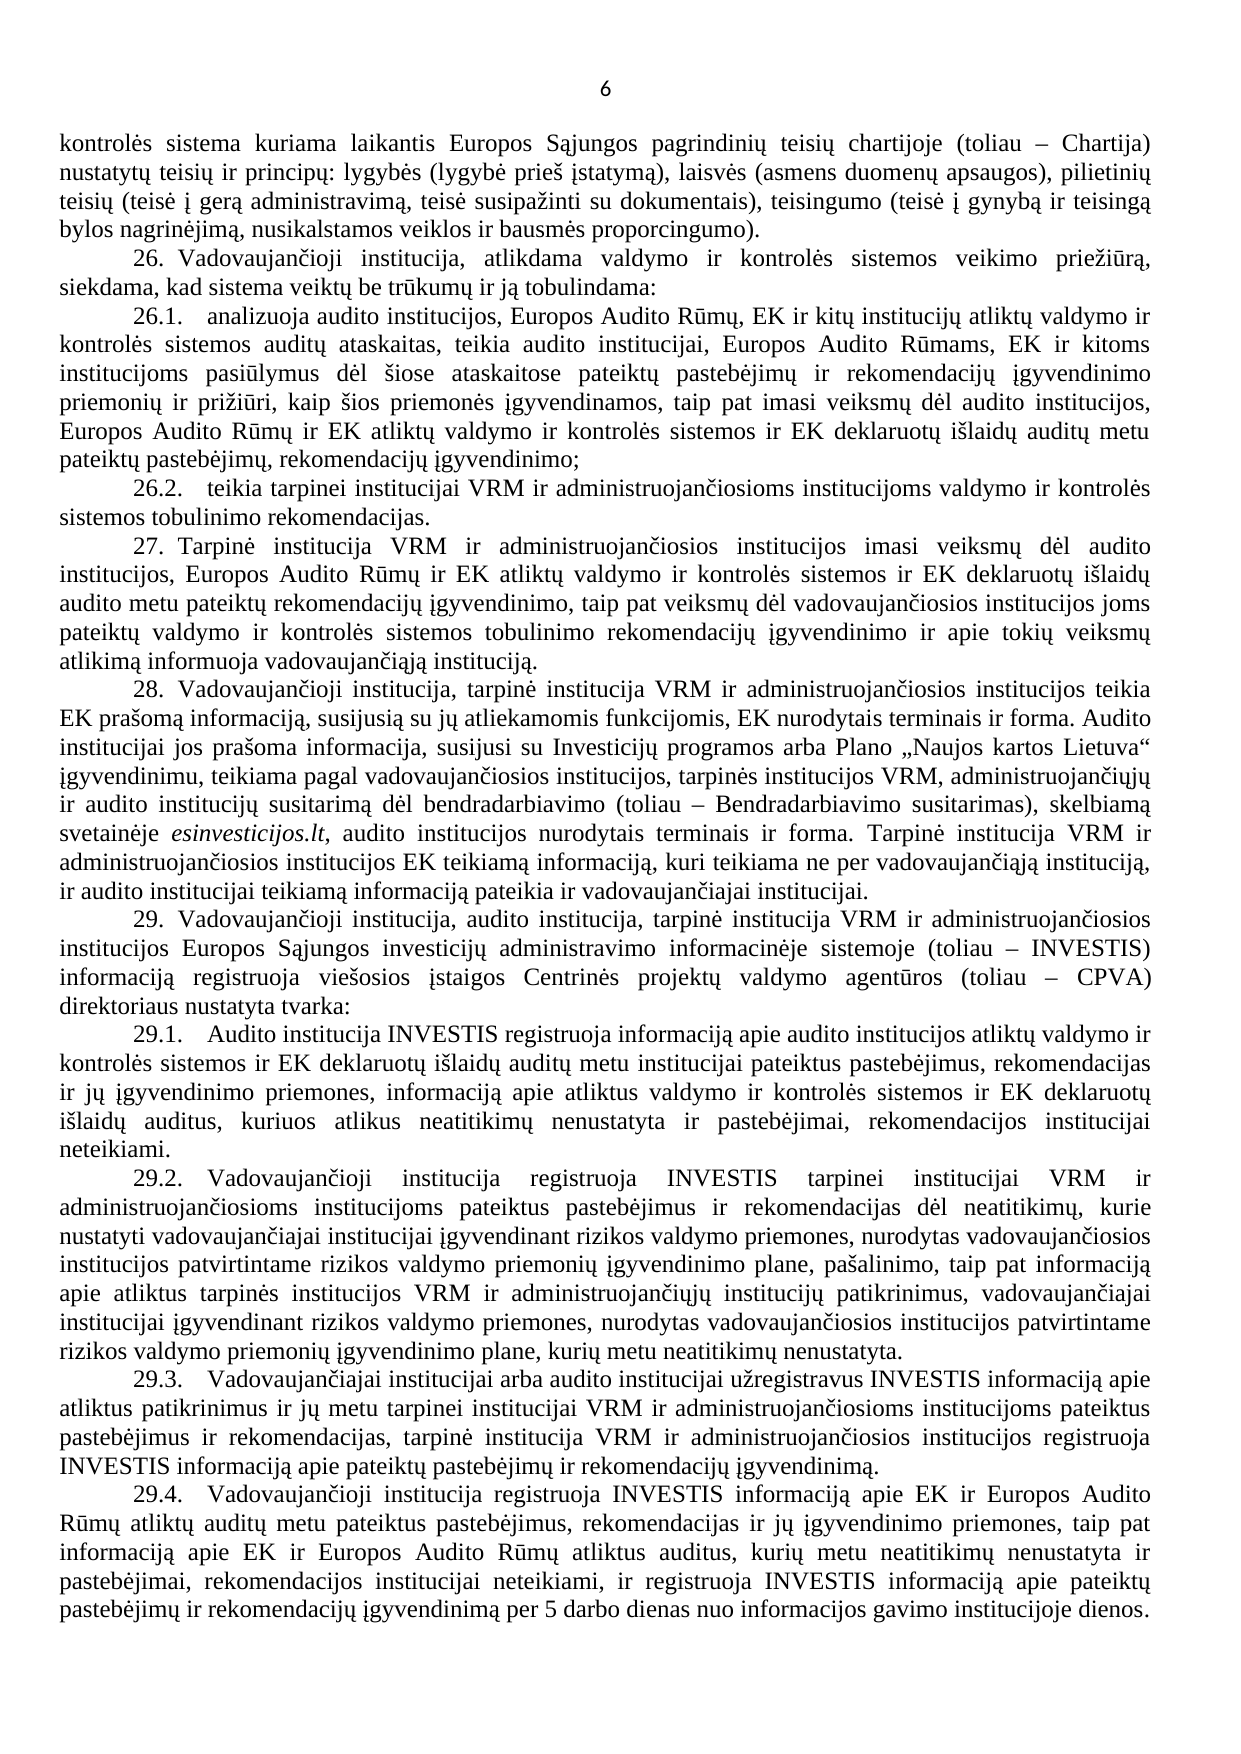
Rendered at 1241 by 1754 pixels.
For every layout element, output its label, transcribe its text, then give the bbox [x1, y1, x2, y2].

text 29. Vadovaujančioji institucija, audito institucija, tarpinė institucija VRM ir administruojančiosios institucijos Europos Sąjungos investicijų administravimo informacinėje sistemoje (toliau – INVESTIS) informaciją registruoja viešosios įstaigos Centrinės projektų valdymo agentūros (toliau – CPVA) direktoriaus nustatyta tvarka: [59, 904, 1152, 1019]
text kontrolės sistema kuriama laikantis Europos Sąjungos pagrindinių teisių chartijoje (toliau – Chartija) nustatytų teisių ir principų: lygybės (lygybė prieš įstatymą), laisvės (asmens duomenų apsaugos), pilietinių teisių (teisė į gerą administravimą, teisė susipažinti su dokumentais), teisingumo (teisė į gynybą ir teisingą bylos nagrinėjimą, nusikalstamos veiklos ir bausmės proporcingumo). [59, 128, 1152, 243]
text 26.1. analizuoja audito institucijos, Europos Audito Rūmų, EK ir kitų institucijų atliktų valdymo ir kontrolės sistemos auditų ataskaitas, teikia audito institucijai, Europos Audito Rūmams, EK ir kitoms institucijoms pasiūlymus dėl šiose ataskaitose pateiktų pastebėjimų ir rekomendacijų įgyvendinimo priemonių ir prižiūri, kaip šios priemonės įgyvendinamos, taip pat imasi veiksmų dėl audito institucijos, Europos Audito Rūmų ir EK atliktų valdymo ir kontrolės sistemos ir EK deklaruotų išlaidų auditų metu pateiktų pastebėjimų, rekomendacijų įgyvendinimo; [59, 301, 1152, 473]
text 29.3. Vadovaujančiajai institucijai arba audito institucijai užregistravus INVESTIS informaciją apie atliktus patikrinimus ir jų metu tarpinei institucijai VRM ir administruojančiosioms institucijoms pateiktus pastebėjimus ir rekomendacijas, tarpinė institucija VRM ir administruojančiosios institucijos registruoja INVESTIS informaciją apie pateiktų pastebėjimų ir rekomendacijų įgyvendinimą. [59, 1364, 1152, 1479]
text 29.1. Audito institucija INVESTIS registruoja informaciją apie audito institucijos atliktų valdymo ir kontrolės sistemos ir EK deklaruotų išlaidų auditų metu institucijai pateiktus pastebėjimus, rekomendacijas ir jų įgyvendinimo priemones, informaciją apie atliktus valdymo ir kontrolės sistemos ir EK deklaruotų išlaidų auditus, kuriuos atlikus neatitikimų nenustatyta ir pastebėjimai, rekomendacijos institucijai neteikiami. [59, 1019, 1152, 1163]
text 27. Tarpinė institucija VRM ir administruojančiosios institucijos imasi veiksmų dėl audito institucijos, Europos Audito Rūmų ir EK atliktų valdymo ir kontrolės sistemos ir EK deklaruotų išlaidų audito metu pateiktų rekomendacijų įgyvendinimo, taip pat veiksmų dėl vadovaujančiosios institucijos joms pateiktų valdymo ir kontrolės sistemos tobulinimo rekomendacijų įgyvendinimo ir apie tokių veiksmų atlikimą informuoja vadovaujančiąją instituciją. [59, 531, 1152, 674]
text 29.2. Vadovaujančioji institucija registruoja INVESTIS tarpinei institucijai VRM ir administruojančiosioms institucijoms pateiktus pastebėjimus ir rekomendacijas dėl neatitikimų, kurie nustatyti vadovaujančiajai institucijai įgyvendinant rizikos valdymo priemones, nurodytas vadovaujančiosios institucijos patvirtintame rizikos valdymo priemonių įgyvendinimo plane, pašalinimo, taip pat informaciją apie atliktus tarpinės institucijos VRM ir administruojančiųjų institucijų patikrinimus, vadovaujančiajai institucijai įgyvendinant rizikos valdymo priemones, nurodytas vadovaujančiosios institucijos patvirtintame rizikos valdymo priemonių įgyvendinimo plane, kurių metu neatitikimų nenustatyta. [59, 1163, 1152, 1364]
text 26.2. teikia tarpinei institucijai VRM ir administruojančiosioms institucijoms valdymo ir kontrolės sistemos tobulinimo rekomendacijas. [59, 473, 1152, 531]
text 29.4. Vadovaujančioji institucija registruoja INVESTIS informaciją apie EK ir Europos Audito Rūmų atliktų auditų metu pateiktus pastebėjimus, rekomendacijas ir jų įgyvendinimo priemones, taip pat informaciją apie EK ir Europos Audito Rūmų atliktus auditus, kurių metu neatitikimų nenustatyta ir pastebėjimai, rekomendacijos institucijai neteikiami, ir registruoja INVESTIS informaciją apie pateiktų pastebėjimų ir rekomendacijų įgyvendinimą per 5 darbo dienas nuo informacijos gavimo institucijoje dienos. [59, 1479, 1152, 1623]
text 28. Vadovaujančioji institucija, tarpinė institucija VRM ir administruojančiosios institucijos teikia EK prašomą informaciją, susijusią su jų atliekamomis funkcijomis, EK nurodytais terminais ir forma. Audito institucijai jos prašoma informacija, susijusi su Investicijų programos arba Plano „Naujos kartos Lietuva“ įgyvendinimu, teikiama pagal vadovaujančiosios institucijos, tarpinės institucijos VRM, administruojančiųjų ir audito institucijų susitarimą dėl bendradarbiavimo (toliau – Bendradarbiavimo susitarimas), skelbiamą svetainėje esinvesticijos.lt, audito institucijos nurodytais terminais ir forma. Tarpinė institucija VRM ir administruojančiosios institucijos EK teikiamą informaciją, kuri teikiama ne per vadovaujančiąją instituciją, ir audito institucijai teikiamą informaciją pateikia ir vadovaujančiajai institucijai. [59, 674, 1152, 904]
text 26. Vadovaujančioji institucija, atlikdama valdymo ir kontrolės sistemos veikimo priežiūrą, siekdama, kad sistema veiktų be trūkumų ir ją tobulindama: [59, 243, 1152, 301]
